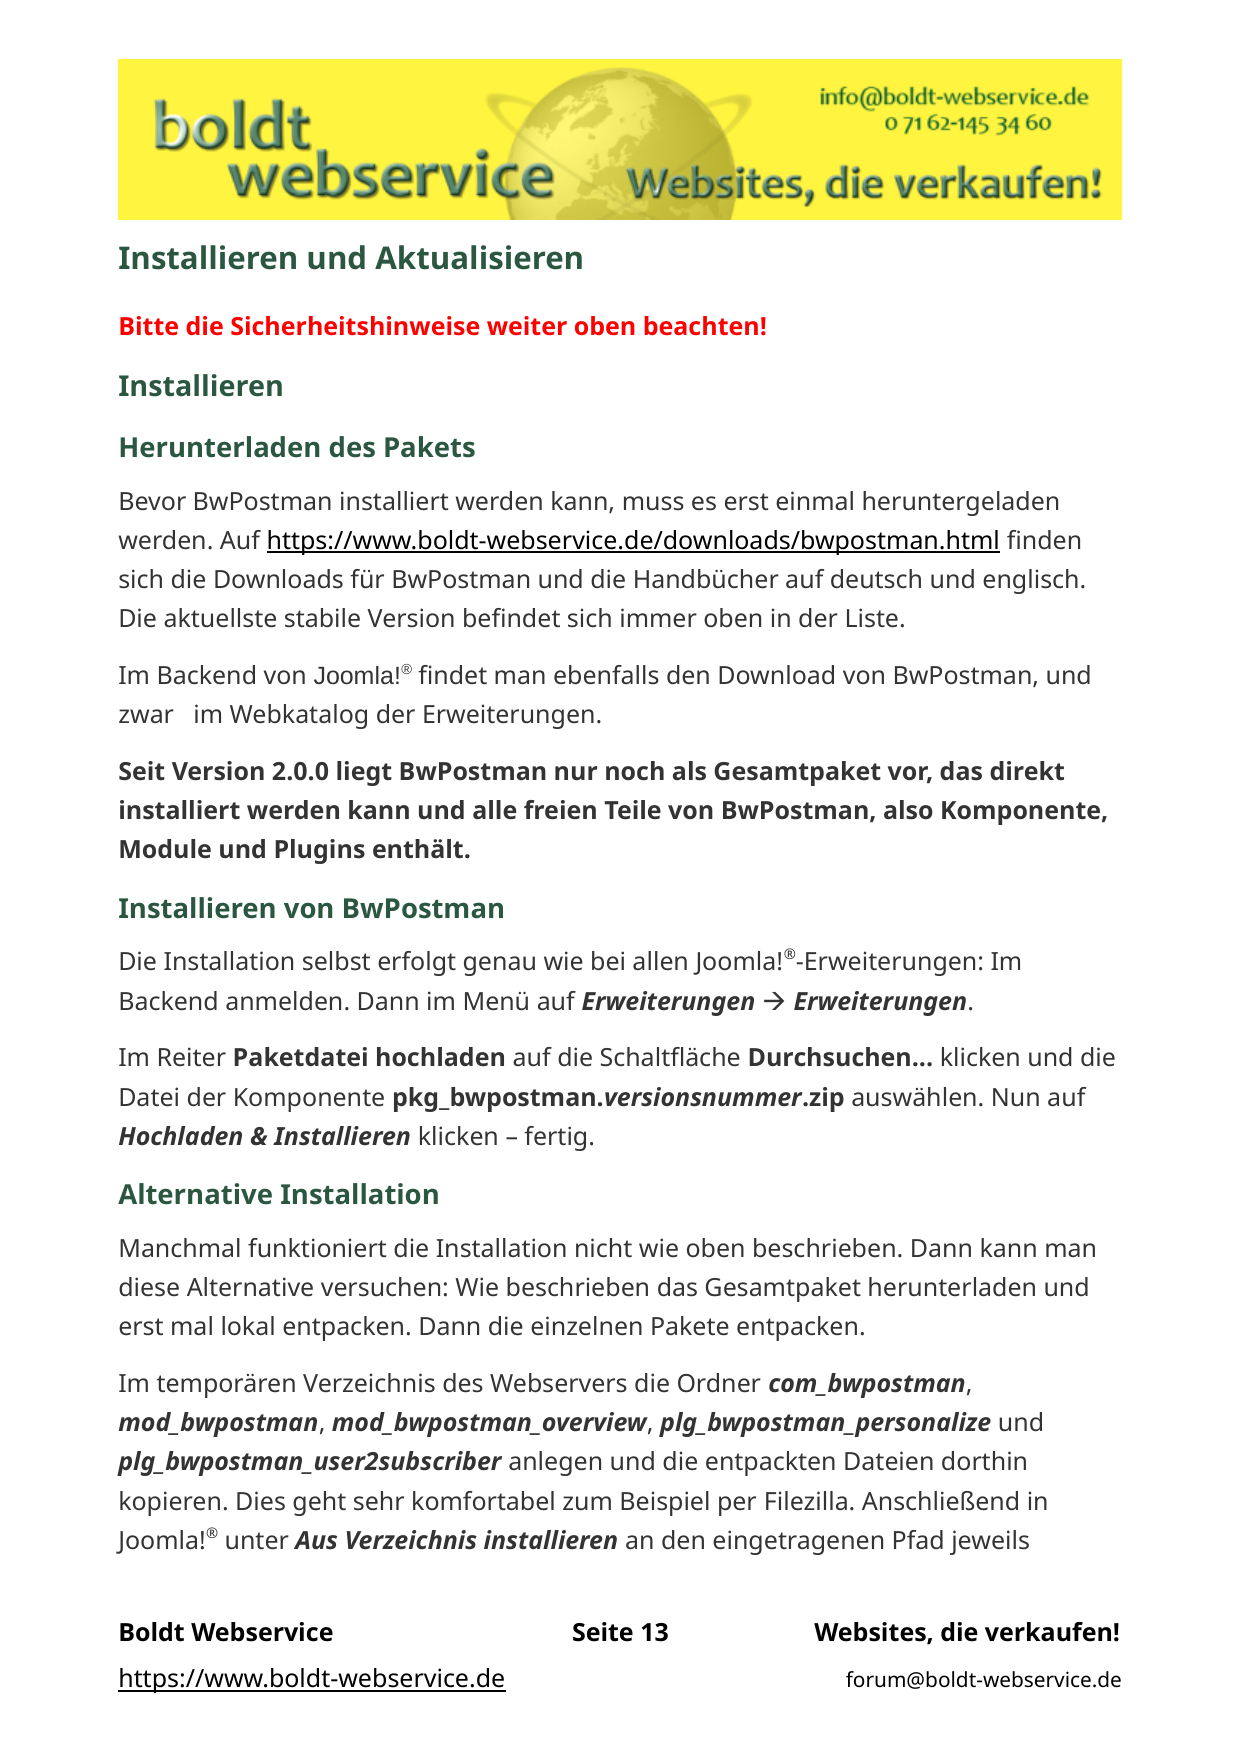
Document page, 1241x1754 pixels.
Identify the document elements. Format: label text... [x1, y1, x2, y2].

text Bitte die Sicherheitshinweise weiter oben beachten! [118, 308, 1122, 342]
text Im Backend von Joomla!® findet man ebenfalls den Download von BwPostman, und zwar im Webkatalog der Erweiterungen. [118, 658, 1122, 731]
subtitle Herunterladen des Pakets [118, 428, 1122, 466]
text Im Reiter Paketdatei hochladen auf die Schaltfläche Durchsuchen... klicken und die Datei der Komponente pkg_bwpostman.versionsnummer.zip auswählen. Nun auf Hochladen & Installieren klicken – fertig. [118, 1040, 1122, 1152]
text Seit Version 2.0.0 liegt BwPostman nur noch als Gesamtpaket vor, das direkt installiert werden kann und alle freien Teile von BwPostman, also Komponente, Module und Plugins enthält. [118, 754, 1122, 866]
text Die Installation selbst erfolgt genau wie bei allen Joomla!®-Erweiterungen: Im Backend anmelden. Dann im Menü auf Erweiterungen  Erweiterungen. [118, 944, 1122, 1017]
text Im temporären Verzeichnis des Webservers die Ordner com_bwpostman, mod_bwpostman, mod_bwpostman_overview, plg_bwpostman_personalize und plg_bwpostman_user2subscriber anlegen und die entpackten Dateien dorthin kopieren. Dies geht sehr komfortabel zum Beispiel per Filezilla. Anschließend in Joomla!® unter Aus Verzeichnis installieren an den eingetragenen Pfad jeweils [118, 1366, 1122, 1556]
subtitle Installieren und Aktualisieren [118, 236, 1122, 279]
subtitle Alternative Installation [118, 1175, 1122, 1213]
picture [118, 59, 1123, 220]
text Bevor BwPostman installiert werden kann, muss es erst einmal heruntergeladen werden. Auf https://www.boldt-webservice.de/downloads/bwpostman.html finden sich die Downloads für BwPostman und die Handbücher auf deutsch und englisch. Die aktuellste stabile Version befindet sich immer oben in der Liste. [118, 483, 1122, 635]
text Manchmal funktioniert die Installation nicht wie oben beschrieben. Dann kann man diese Alternative versuchen: Wie beschrieben das Gesamtpaket herunterladen und erst mal lokal entpacken. Dann die einzelnen Pakete entpacken. [118, 1231, 1122, 1343]
subtitle Installieren [118, 365, 1122, 404]
subtitle Installieren von BwPostman [118, 889, 1122, 926]
